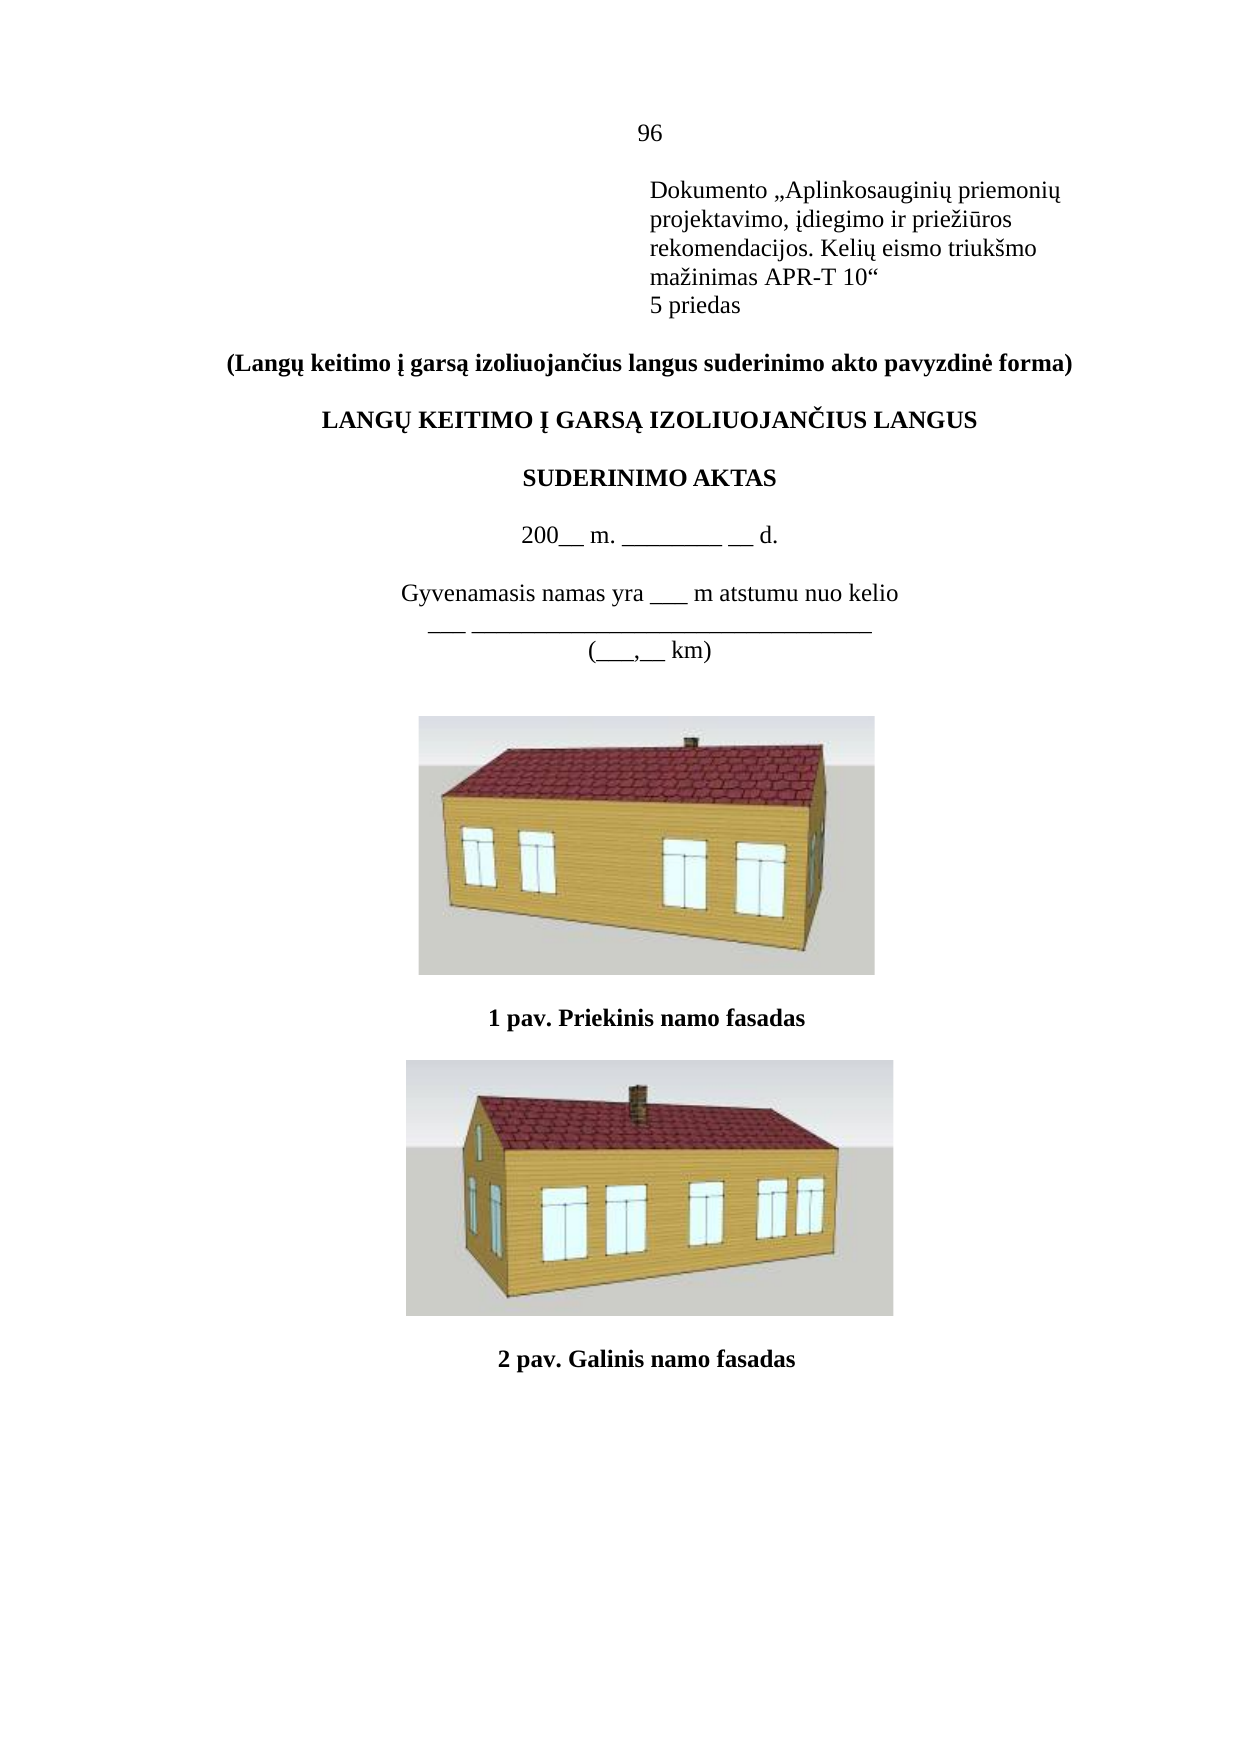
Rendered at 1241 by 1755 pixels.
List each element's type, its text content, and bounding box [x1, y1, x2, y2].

text 1 pav. Priekinis namo fasadas [177, 1003, 1122, 1032]
text rekomendacijos. Kelių eismo triukšmo [649, 233, 1122, 262]
text mažinimas APR-T 10“ [649, 262, 1122, 291]
text (Langų keitimo į garsą izoliuojančius langus suderinimo akto pavyzdinė forma) [177, 348, 1122, 377]
text SUDERINIMO AKTAS [177, 463, 1122, 492]
text Gyvenamasis namas yra ___ m atstumu nuo kelio [177, 578, 1122, 607]
text 5 priedas [649, 291, 1122, 319]
text 200__ m. ________ __ d. [177, 521, 1122, 549]
text projektavimo, įdiegimo ir priežiūros [649, 204, 1122, 233]
text ___ ________________________________ [177, 607, 1122, 636]
text LANGŲ KEITIMO Į GARSĄ IZOLIUOJANČIUS LANGUS [177, 406, 1122, 434]
text 2 pav. Galinis namo fasadas [177, 1344, 1122, 1373]
text (___,__ km) [177, 636, 1122, 664]
text Dokumento „Aplinkosauginių priemonių [649, 176, 1122, 204]
